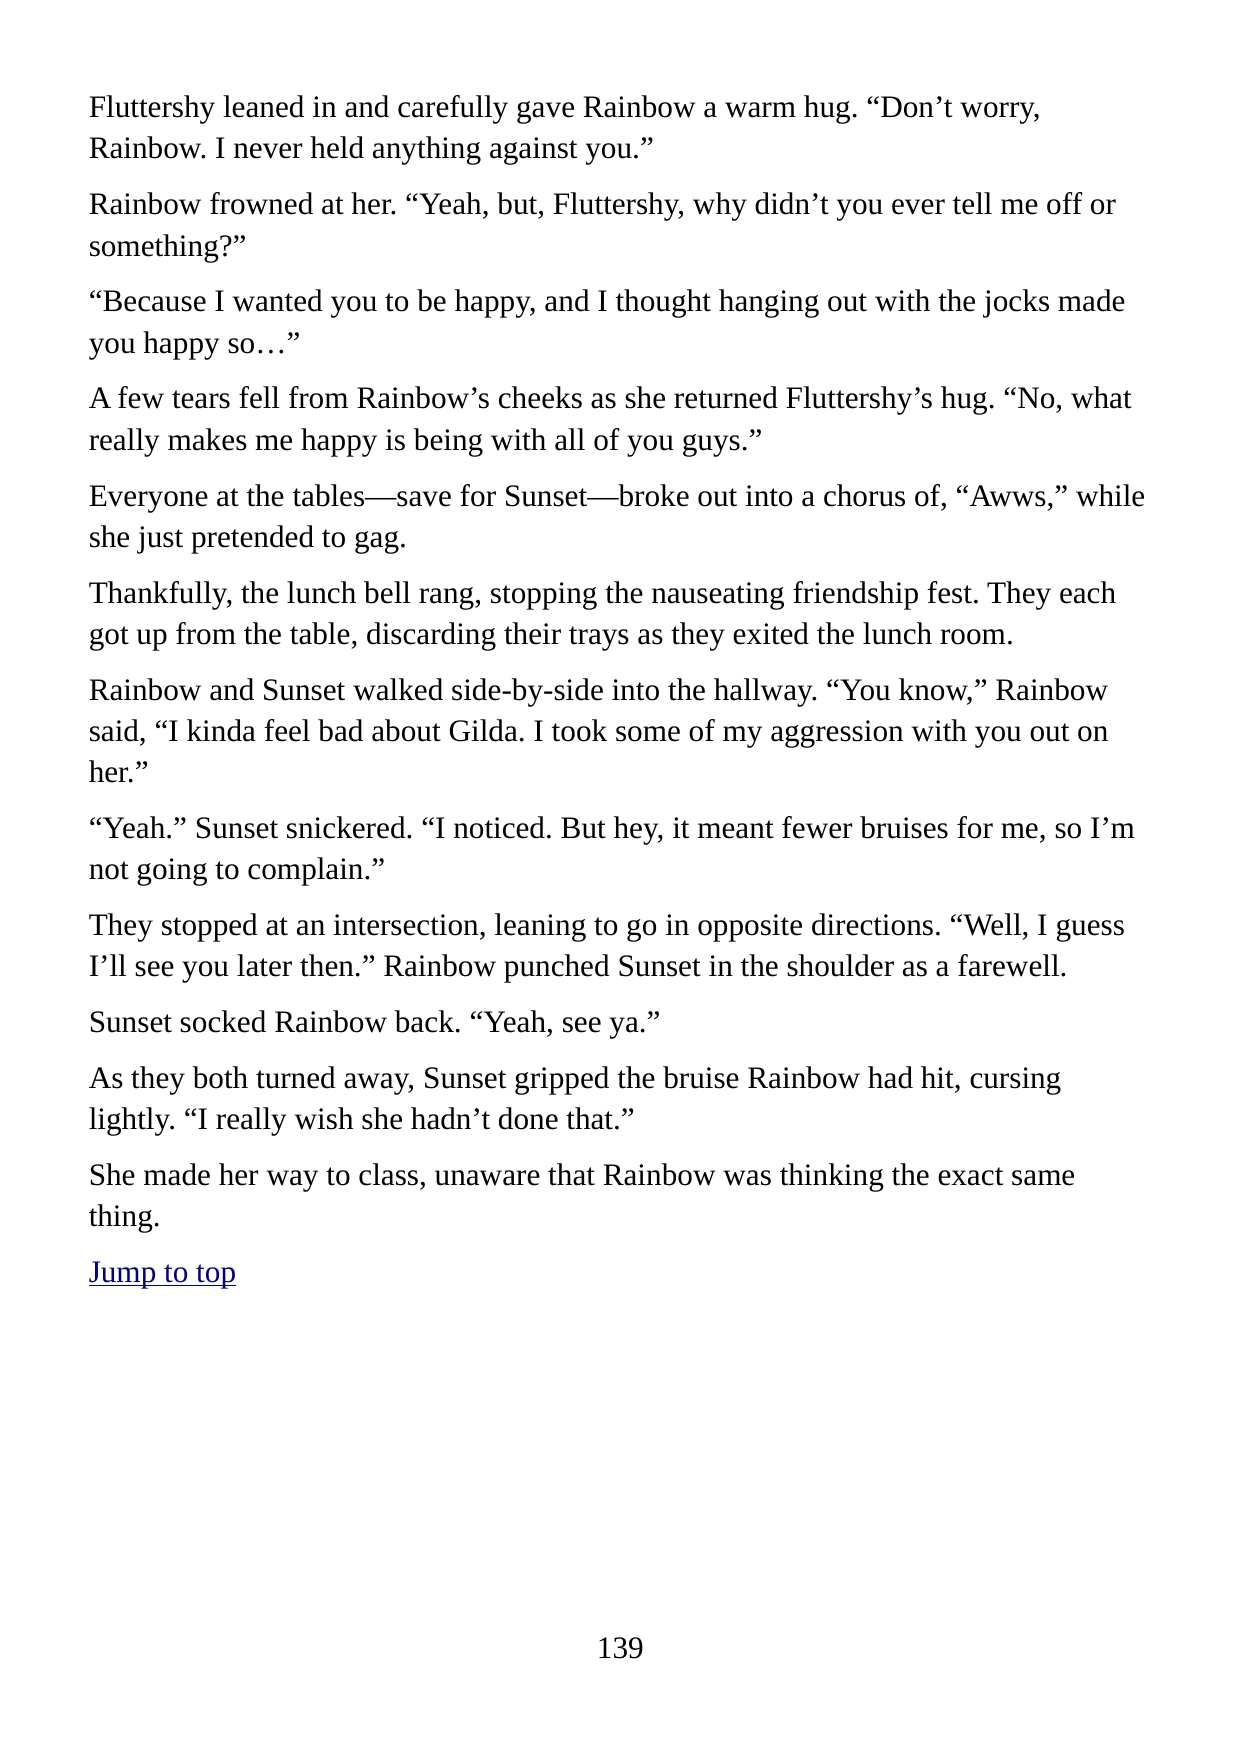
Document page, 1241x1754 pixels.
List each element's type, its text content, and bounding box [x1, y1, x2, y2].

text “Yeah.” Sunset snickered. “I noticed. But hey, it meant fewer bruises for me, so I’m not going to complain.” [88, 809, 1152, 887]
text Fluttershy leaned in and carefully gave Rainbow a warm hug. “Don’t worry, Rainbow. I never held anything against you.” [88, 88, 1152, 166]
text She made her way to class, unaware that Rainbow was thinking the exact same thing. [88, 1156, 1152, 1234]
text Thankfully, the lunch bell rang, stopping the nauseating friendship fest. They each got up from the table, discarding their trays as they exited the lunch room. [88, 574, 1152, 651]
text They stopped at an intersection, leaning to go in opposite directions. “Well, I guess I’ll see you later then.” Rainbow punched Sunset in the shoulder as a farewell. [88, 906, 1152, 984]
text “Because I wanted you to be happy, and I thought hanging out with the jocks made you happy so…” [88, 283, 1152, 360]
text Rainbow frowned at her. “Yeah, but, Fluttershy, why didn’t you ever tell me off or something?” [88, 186, 1152, 263]
text A few tears fell from Rainbow’s cheeks as she returned Fluttershy’s hug. “No, what really makes me happy is being with all of you guys.” [88, 380, 1152, 457]
text Everyone at the tables—save for Sunset—broke out into a chorus of, “Awws,” while she just pretended to gag. [88, 477, 1152, 554]
text Jump to top [88, 1253, 1152, 1289]
text Rainbow and Sunset walked side-by-side into the hallway. “You know,” Rainbow said, “I kinda feel bad about Gilda. I took some of my aggression with you out on her.” [88, 671, 1152, 789]
text As they both turned away, Sunset gripped the bruise Rainbow had hit, cursing lightly. “I really wish she hadn’t done that.” [88, 1059, 1152, 1137]
text Sunset socked Rainbow back. “Yeah, see ya.” [88, 1003, 1152, 1039]
